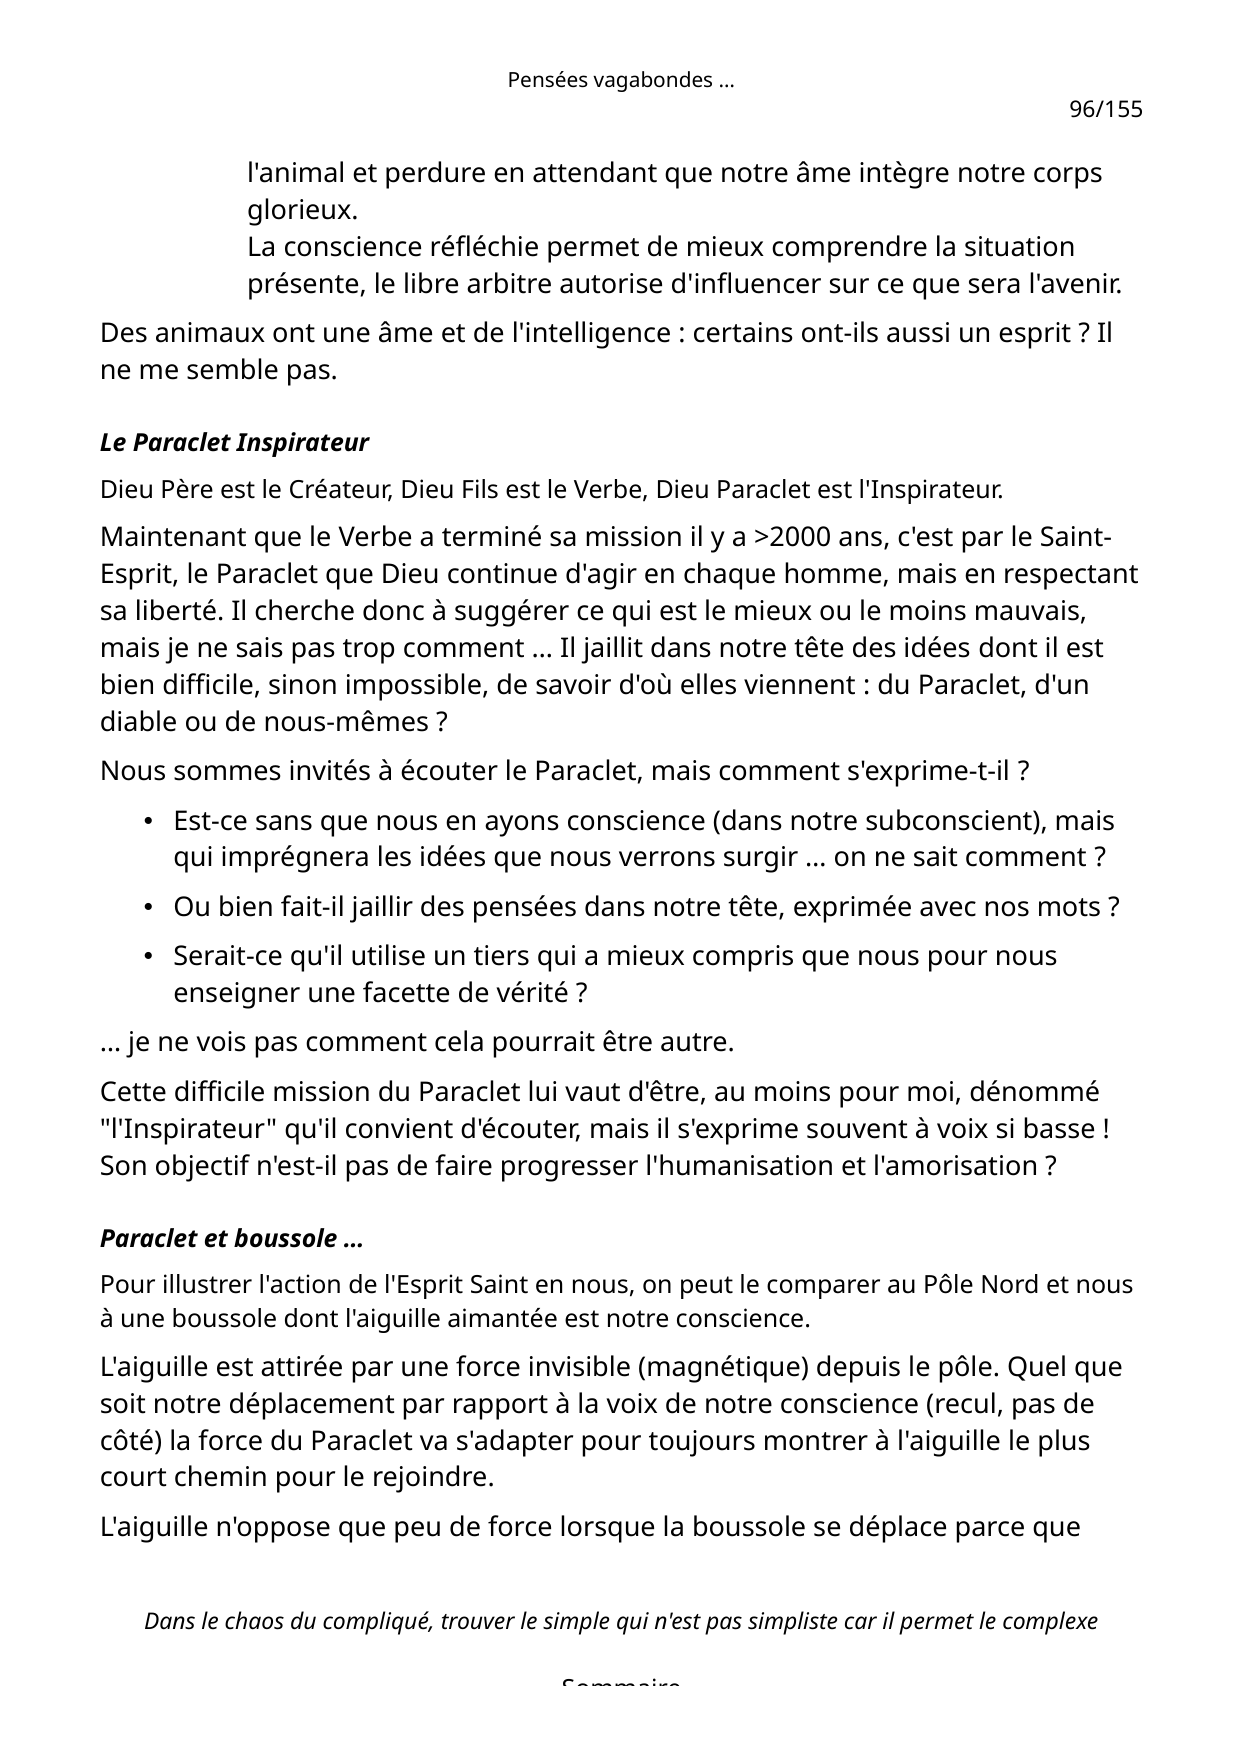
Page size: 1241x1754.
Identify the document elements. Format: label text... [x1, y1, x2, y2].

text L'aiguille est attirée par une force invisible (magnétique) depuis le pôle. Quel que soit notre déplacement par rapport à la voix de notre conscience (recul, pas de côté) la force du Paraclet va s'adapter pour toujours montrer à l'aiguille le plus court chemin pour le rejoindre. [99, 1347, 1143, 1495]
list Est-ce sans que nous en ayons conscience (dans notre subconscient), mais qui imprégnera les idées que nous verrons surgir … on ne sait comment ? [144, 801, 1143, 875]
text Dieu Père est le Créateur, Dieu Fils est le Verbe, Dieu Paraclet est l'Inspirateur. [99, 471, 1143, 505]
text … je ne vois pas comment cela pourrait être autre. [99, 1023, 1143, 1060]
list l'animal et perdure en attendant que notre âme intègre notre corps glorieux. La conscience réfléchie permet de mieux comprendre la situation présente, le libre arbitre autorise d'influencer sur ce que sera l'avenir. [217, 154, 1143, 301]
subtitle Paraclet et boussole … [99, 1220, 1143, 1254]
subtitle Le Paraclet Inspirateur [99, 425, 1143, 459]
text Maintenant que le Verbe a terminé sa mission il y a >2000 ans, c'est par le Saint-Esprit, le Paraclet que Dieu continue d'agir en chaque homme, mais en respectant sa liberté. Il cherche donc à suggérer ce qui est le mieux ou le moins mauvais, mais je ne sais pas trop comment … Il jaillit dans notre tête des idées dont il est bien difficile, sinon impossible, de savoir d'où elles viennent : du Paraclet, d'un diable ou de nous-mêmes ? [99, 518, 1143, 739]
text L'aiguille n'oppose que peu de force lorsque la boussole se déplace parce que [99, 1507, 1143, 1544]
text Nous sommes invités à écouter le Paraclet, mais comment s'exprime-t-il ? [99, 752, 1143, 788]
text Des animaux ont une âme et de l'intelligence : certains ont-ils aussi un esprit ? Il ne me semble pas. [99, 314, 1143, 388]
text Pour illustrer l'action de l'Esprit Saint en nous, on peut le comparer au Pôle Nord et nous à une boussole dont l'aiguille aimantée est notre conscience. [99, 1267, 1143, 1335]
list Ou bien fait-il jaillir des pensées dans notre tête, exprimée avec nos mots ? [144, 887, 1143, 924]
text Cette difficile mission du Paraclet lui vaut d'être, au moins pour moi, dénommé "l'Inspirateur" qu'il convient d'écouter, mais il s'exprime souvent à voix si basse ! Son objectif n'est-il pas de faire progresser l'humanisation et l'amorisation ? [99, 1072, 1143, 1183]
list Serait-ce qu'il utilise un tiers qui a mieux compris que nous pour nous enseigner une facette de vérité ? [144, 937, 1143, 1010]
